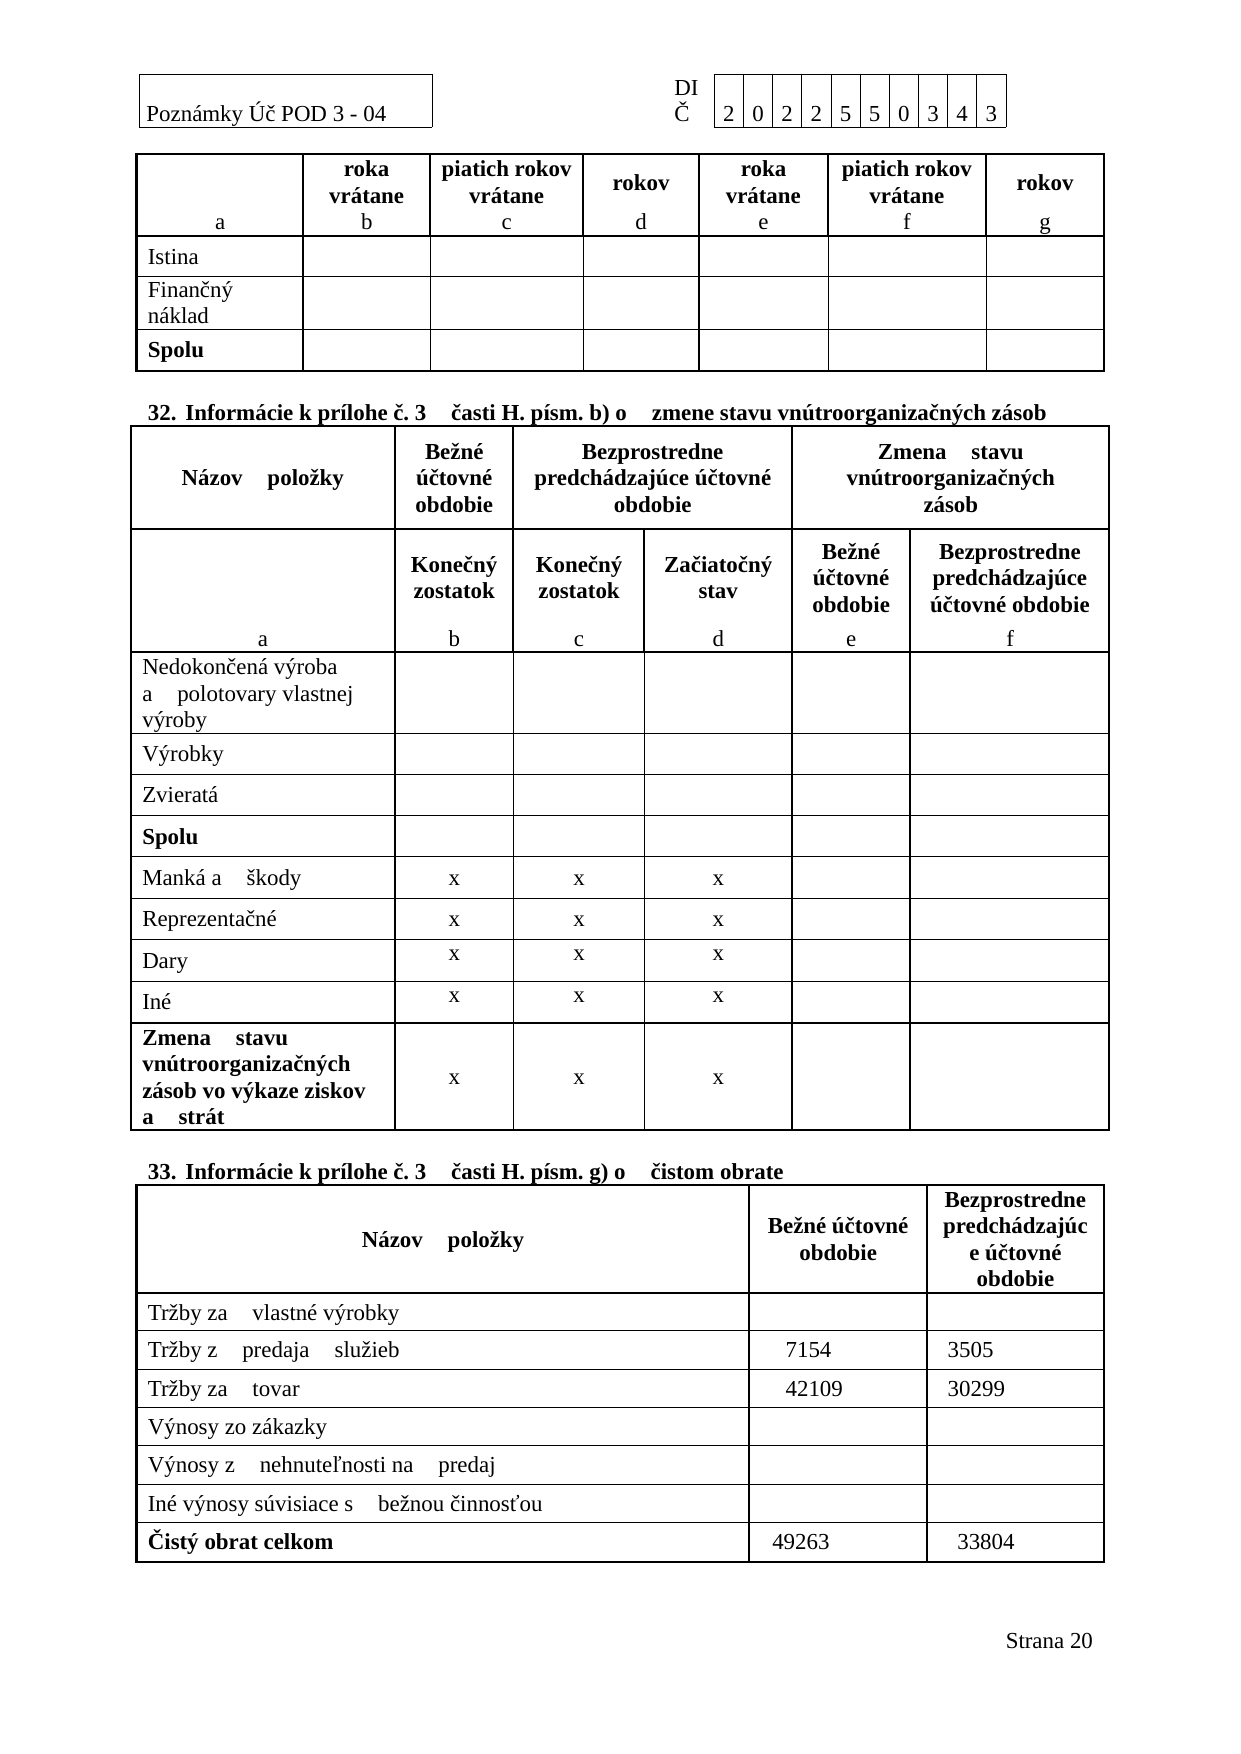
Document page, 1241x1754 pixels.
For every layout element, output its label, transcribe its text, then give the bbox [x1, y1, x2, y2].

table_cell 3505 [928, 1331, 1103, 1368]
table_cell [928, 1485, 1103, 1522]
table_cell roka vrátane [304, 155, 429, 208]
table_cell Nedokončená výroba a polotovary vlastnej výroby [132, 653, 394, 732]
table_cell x [514, 940, 644, 981]
table_cell [829, 330, 986, 370]
table_cell x [645, 982, 791, 1022]
table_cell e [700, 208, 827, 234]
table_cell [132, 530, 394, 625]
table_cell x [645, 1024, 791, 1129]
table_cell Bežné účtovné obdobie [793, 530, 909, 625]
table_cell x [514, 982, 644, 1022]
table_cell [911, 816, 1108, 856]
table_header Bežné účtovné obdobie [750, 1186, 926, 1292]
table_cell g [987, 208, 1103, 234]
table_cell [911, 1024, 1108, 1129]
table_cell [793, 940, 909, 981]
table_cell [514, 816, 644, 856]
table_cell Iné [132, 982, 394, 1022]
table_cell x [396, 899, 513, 939]
table_cell [750, 1446, 926, 1484]
table_cell [793, 1024, 909, 1129]
table_cell [584, 330, 698, 370]
table_cell [911, 653, 1108, 732]
table_cell x [514, 1024, 644, 1129]
table_cell Čistý obrat celkom [138, 1523, 748, 1561]
table_cell [514, 775, 644, 815]
table_cell Finančný náklad [138, 277, 302, 329]
table_cell x [396, 940, 513, 981]
table_cell [911, 734, 1108, 774]
table_cell b [304, 208, 429, 234]
table_cell x [514, 899, 644, 939]
table_cell [396, 653, 513, 732]
table_cell Spolu [132, 816, 394, 856]
table_cell [987, 277, 1103, 329]
table_header Bezprostredne predchádzajúce účtovné obdobie [514, 427, 791, 528]
table_cell [304, 277, 430, 329]
table_cell Reprezentačné [132, 899, 394, 939]
table_cell [700, 237, 828, 276]
table_cell [584, 277, 698, 329]
table_cell [987, 237, 1103, 276]
table_cell Konečný zostatok [396, 530, 512, 625]
table_cell f [829, 208, 985, 234]
table_cell piatich rokov vrátane [829, 155, 985, 208]
table_cell [911, 775, 1108, 815]
table_cell [514, 653, 644, 732]
table_cell Dary [132, 940, 394, 981]
table_cell [700, 330, 828, 370]
table_cell [928, 1408, 1103, 1445]
table_cell [793, 857, 909, 898]
table_cell Zvieratá [132, 775, 394, 815]
table_cell [911, 940, 1108, 981]
table_cell Tržby za vlastné výrobky [138, 1294, 748, 1330]
table_cell [793, 734, 909, 774]
table_cell [829, 277, 986, 329]
table_cell [431, 277, 583, 329]
table_cell [793, 653, 909, 732]
table_cell [829, 237, 986, 276]
table_cell [911, 857, 1108, 898]
table_cell 7154 [750, 1331, 926, 1368]
table_cell 49263 [750, 1523, 926, 1561]
table_cell x [514, 857, 644, 898]
table_cell 33804 [928, 1523, 1103, 1561]
table_cell [645, 775, 791, 815]
table_cell [911, 982, 1108, 1022]
table_cell [750, 1485, 926, 1522]
table_header Názov položky [138, 1186, 748, 1292]
table_cell Spolu [138, 330, 302, 370]
table_cell Zmena stavu vnútroorganizačných zásob vo výkaze ziskov a strát [132, 1024, 394, 1129]
table_cell rokov [584, 155, 698, 208]
table_cell e [793, 625, 909, 651]
table_cell 30299 [928, 1370, 1103, 1407]
table_cell [584, 237, 698, 276]
table_cell [750, 1294, 926, 1330]
table_cell x [396, 857, 513, 898]
table_cell [645, 734, 791, 774]
table_cell Istina [138, 237, 302, 276]
table_cell x [645, 940, 791, 981]
table_cell [304, 330, 430, 370]
table_cell x [645, 899, 791, 939]
table_cell Tržby z predaja služieb [138, 1331, 748, 1368]
table_cell [431, 237, 583, 276]
table_cell rokov [987, 155, 1103, 208]
table_cell [928, 1294, 1103, 1330]
table_cell d [584, 208, 698, 234]
table_cell [793, 982, 909, 1022]
table_cell Konečný zostatok [514, 530, 643, 625]
table_cell Začiatočný stav [645, 530, 791, 625]
table_cell b [396, 625, 512, 651]
table_cell 42109 [750, 1370, 926, 1407]
table_cell Manká a škody [132, 857, 394, 898]
table_cell [396, 816, 513, 856]
table_cell [645, 816, 791, 856]
table_header Bezprostredne predchádzajúce účtovné obdobie [928, 1186, 1103, 1292]
table_header Zmena stavu vnútroorganizačných zásob [793, 427, 1108, 528]
table_cell [700, 277, 828, 329]
table_cell [396, 734, 513, 774]
table_cell a [132, 625, 394, 651]
table_cell x [645, 857, 791, 898]
table_cell c [431, 208, 582, 234]
table_cell [793, 816, 909, 856]
subtitle Informácie k prílohe č. 3 časti H. písm. b) o zmene stavu vnútroorganizačných zásob [148, 398, 1093, 425]
table_cell [911, 899, 1108, 939]
table_cell Výnosy zo zákazky [138, 1408, 748, 1445]
table_cell d [645, 625, 791, 651]
table_cell c [514, 625, 643, 651]
table_cell [928, 1446, 1103, 1484]
table_cell Výrobky [132, 734, 394, 774]
table_cell [396, 775, 513, 815]
table_cell Iné výnosy súvisiace s bežnou činnosťou [138, 1485, 748, 1522]
table_cell [645, 653, 791, 732]
table_cell [793, 899, 909, 939]
table_cell [431, 330, 583, 370]
table_cell [987, 330, 1103, 370]
table_header Názov položky [132, 427, 394, 528]
table_cell [750, 1408, 926, 1445]
table_cell a [138, 208, 302, 234]
table_cell Tržby za tovar [138, 1370, 748, 1407]
table_cell [304, 237, 430, 276]
table_cell Výnosy z nehnuteľnosti na predaj [138, 1446, 748, 1484]
table_cell roka vrátane [700, 155, 827, 208]
table_cell x [396, 1024, 513, 1129]
table_cell piatich rokov vrátane [431, 155, 582, 208]
table_header Bežné účtovné obdobie [396, 427, 512, 528]
table_cell [793, 775, 909, 815]
subtitle Informácie k prílohe č. 3 časti H. písm. g) o čistom obrate [148, 1158, 1093, 1184]
table_cell [514, 734, 644, 774]
table_cell [138, 155, 302, 208]
table_cell f [911, 625, 1108, 651]
table_cell x [396, 982, 513, 1022]
table_cell Bezprostredne predchádzajúce účtovné obdobie [911, 530, 1108, 625]
